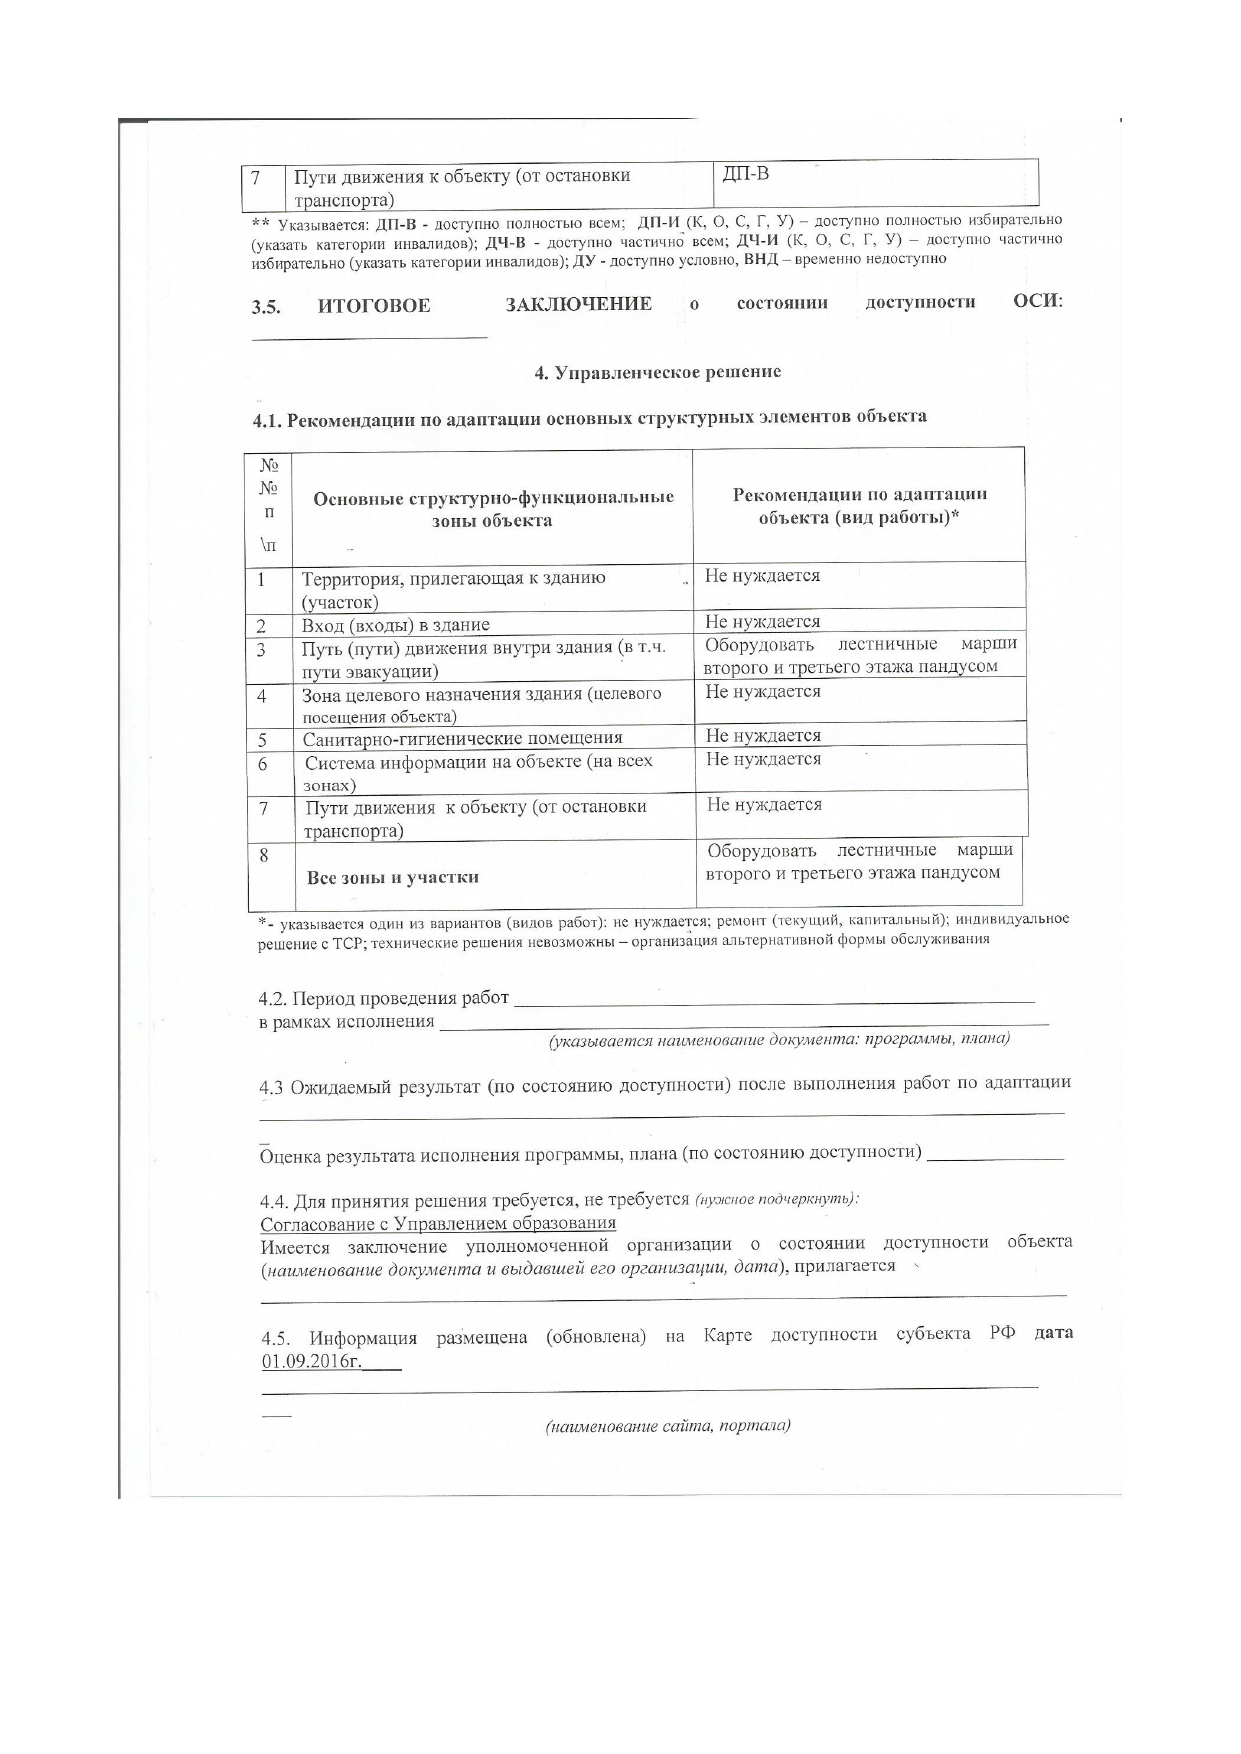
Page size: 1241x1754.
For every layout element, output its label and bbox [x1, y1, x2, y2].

picture [118, 118, 1122, 1499]
